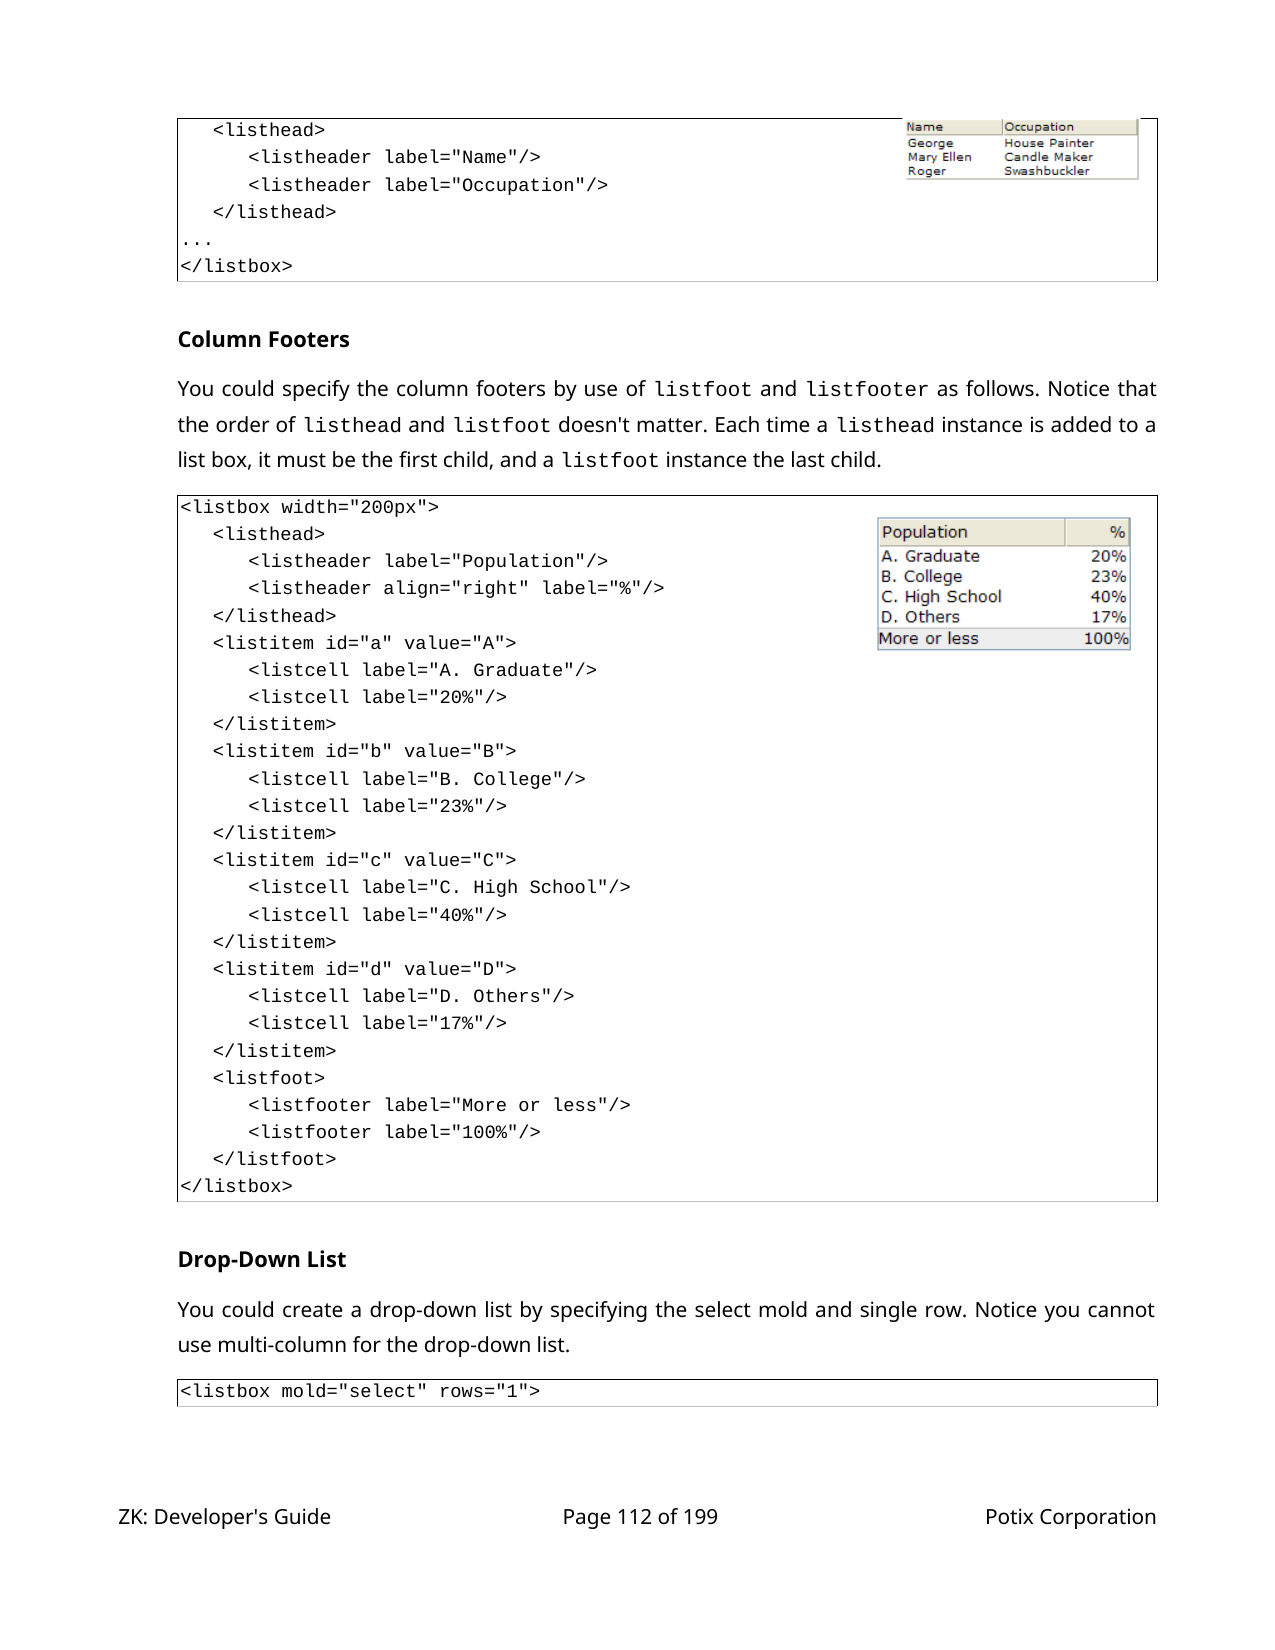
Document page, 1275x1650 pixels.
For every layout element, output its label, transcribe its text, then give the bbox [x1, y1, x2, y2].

picture [902, 118, 1141, 182]
text <listhead> [178, 119, 902, 142]
picture [875, 516, 1136, 653]
text [1136, 522, 1157, 546]
text <listitem id="d" value="D"> [178, 957, 1157, 981]
text <listheader label="Occupation"/> [178, 172, 1157, 197]
subtitle Column Footers [177, 324, 1157, 354]
text <listcell label="17%"/> [178, 1011, 1157, 1036]
text You could specify the column footers by use of listfoot and listfooter as follows. Notice that the order of listhead and listfoot doesn't matter. Each time a listhead instance is added to a list box, it must be the first child, and a listfoot instance the last child. [177, 374, 1157, 474]
text [1136, 603, 1157, 628]
text <listfooter label="More or less"/> [178, 1093, 1157, 1117]
text <listitem id="a" value="A"> [178, 631, 1157, 655]
text <listcell label="40%"/> [178, 902, 1157, 927]
text <listcell label="C. High School"/> [178, 875, 1157, 899]
text </listitem> [178, 712, 1157, 736]
text You could create a drop-down list by specifying the select mold and single row. Notice you cannot use multi-column for the drop-down list. [177, 1295, 1157, 1358]
text ... [178, 227, 1157, 251]
text </listitem> [178, 821, 1157, 845]
subtitle Drop-Down List [177, 1244, 1157, 1274]
text <listheader label="Name"/> [178, 145, 902, 169]
text <listfoot> [178, 1066, 1157, 1090]
text <listheader align="right" label="%"/> [178, 576, 875, 601]
text </listitem> [178, 930, 1157, 954]
text <listcell label="23%"/> [178, 794, 1157, 818]
text <listcell label="D. Others"/> [178, 984, 1157, 1008]
text </listbox> [178, 254, 1157, 281]
text [1141, 119, 1157, 142]
text <listcell label="A. Graduate"/> [178, 658, 1157, 682]
text </listfoot> [178, 1147, 1157, 1171]
text <listbox mold="select" rows="1"> [178, 1380, 1157, 1406]
text <listbox width="200px"> [178, 496, 1157, 519]
text <listitem id="b" value="B"> [178, 739, 1157, 764]
text </listitem> [178, 1038, 1157, 1063]
text </listhead> [178, 200, 1157, 224]
text <listfooter label="100%"/> [178, 1120, 1157, 1144]
text <listheader label="Population"/> [178, 549, 875, 573]
text <listcell label="20%"/> [178, 685, 1157, 709]
text </listhead> [178, 603, 875, 628]
text <listitem id="c" value="C"> [178, 848, 1157, 872]
text </listbox> [178, 1174, 1157, 1201]
text <listhead> [178, 522, 875, 546]
text <listcell label="B. College"/> [178, 767, 1157, 791]
